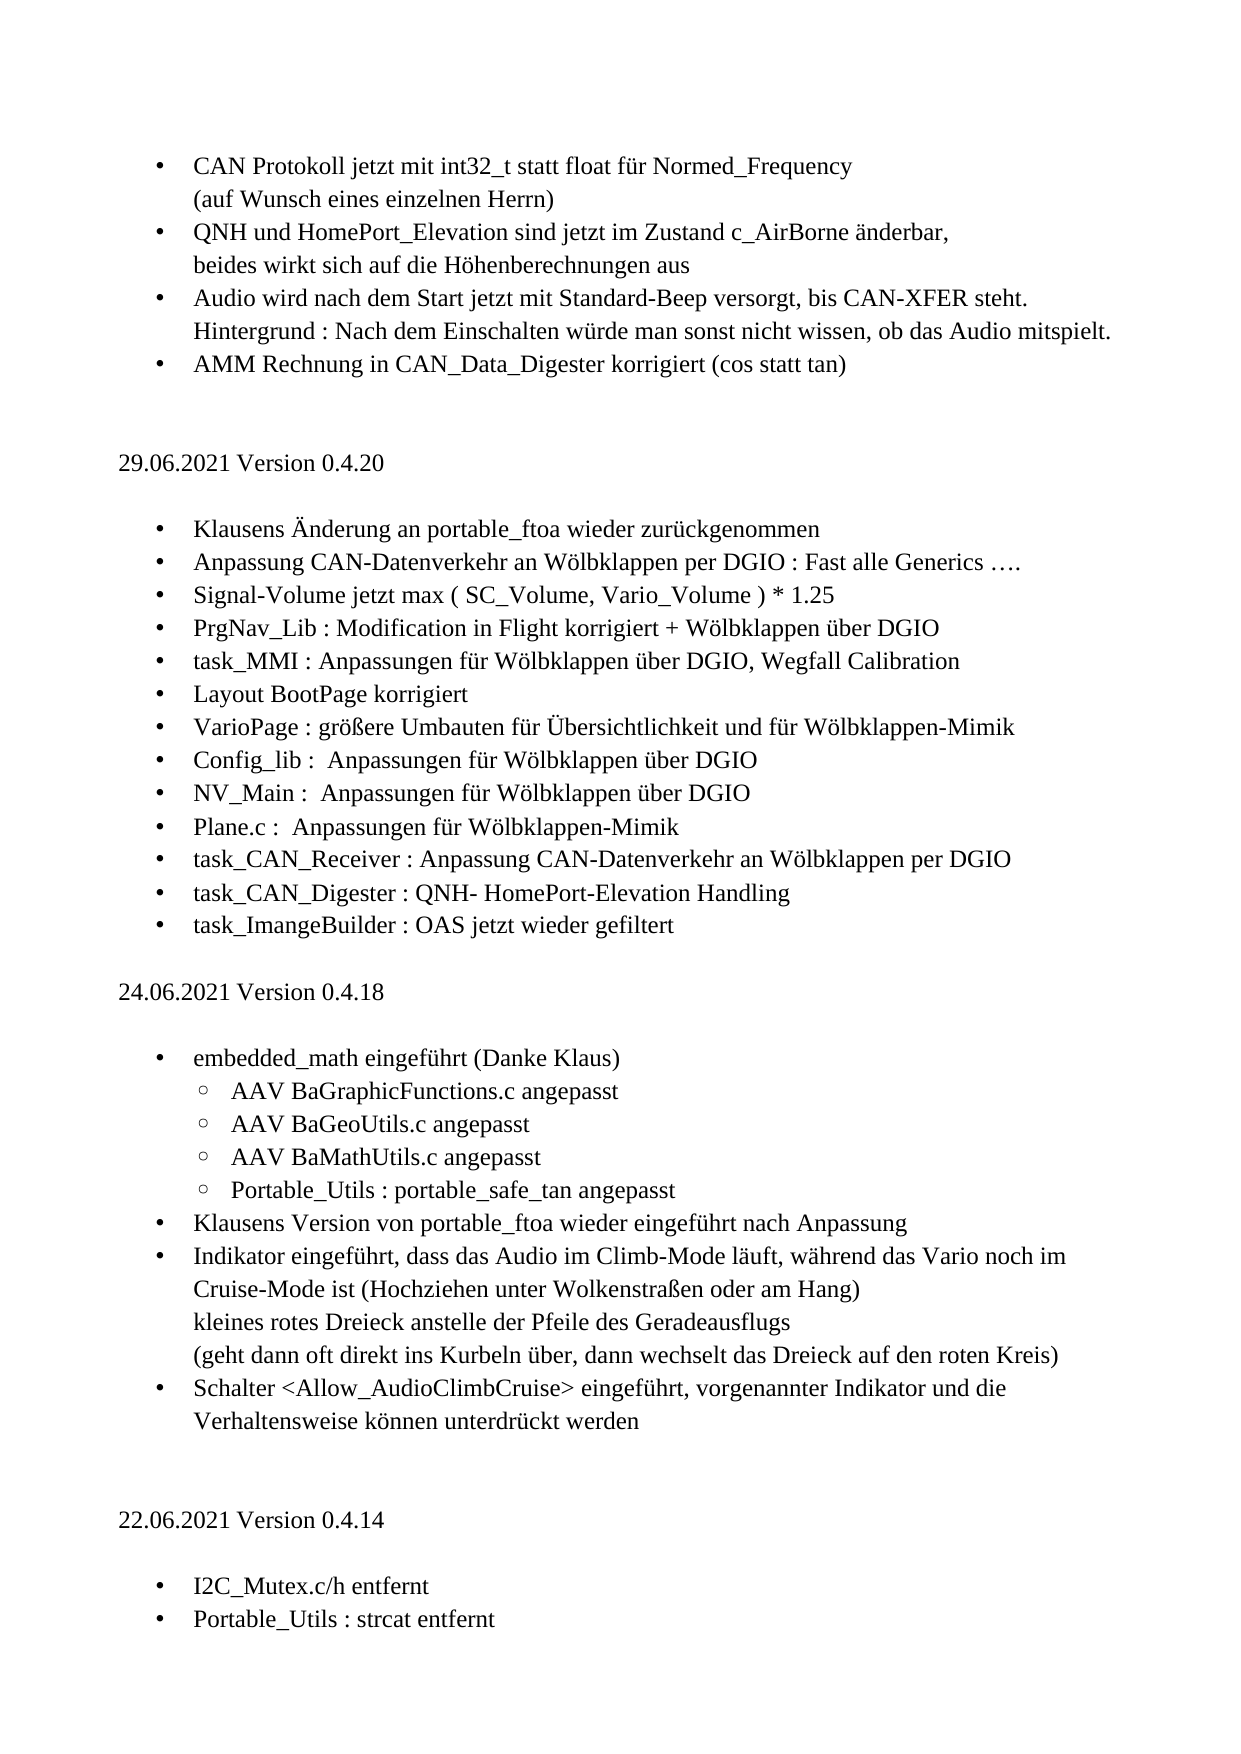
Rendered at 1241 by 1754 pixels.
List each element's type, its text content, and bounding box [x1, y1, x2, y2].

list Layout BootPage korrigiert [156, 679, 1122, 708]
list task_CAN_Receiver : Anpassung CAN-Datenverkehr an Wölbklappen per DGIO [156, 844, 1122, 873]
list Anpassung CAN-Datenverkehr an Wölbklappen per DGIO : Fast alle Generics …. [156, 547, 1122, 576]
list VarioPage : größere Umbauten für Übersichtlichkeit und für Wölbklappen-Mimik [156, 712, 1122, 741]
list AAV BaGraphicFunctions.c angepasst [193, 1076, 1122, 1104]
list Portable_Utils : strcat entfernt [156, 1604, 1122, 1633]
text 24.06.2021 Version 0.4.18 [118, 977, 1122, 1005]
list task_ImangeBuilder : OAS jetzt wieder gefiltert [156, 911, 1122, 939]
list Signal-Volume jetzt max ( SC_Volume, Vario_Volume ) * 1.25 [156, 580, 1122, 609]
list embedded_math eingeführt (Danke Klaus) [156, 1043, 1122, 1071]
list Schalter <Allow_AudioClimbCruise> eingeführt, vorgenannter Indikator und die Verhaltensweise können unterdrückt werden [156, 1373, 1122, 1435]
list AAV BaGeoUtils.c angepasst [193, 1109, 1122, 1137]
list Klausens Version von portable_ftoa wieder eingeführt nach Anpassung [156, 1208, 1122, 1237]
list QNH und HomePort_Elevation sind jetzt im Zustand c_AirBorne änderbar, beides wirkt sich auf die Höhenberechnungen aus [156, 217, 1122, 279]
list AAV BaMathUtils.c angepasst [193, 1142, 1122, 1171]
text 29.06.2021 Version 0.4.20 [118, 448, 1122, 477]
list Portable_Utils : portable_safe_tan angepasst [193, 1175, 1122, 1203]
text 22.06.2021 Version 0.4.14 [118, 1505, 1122, 1534]
list Klausens Änderung an portable_ftoa wieder zurückgenommen [156, 514, 1122, 543]
list AMM Rechnung in CAN_Data_Digester korrigiert (cos statt tan) [156, 349, 1122, 378]
list Plane.c : Anpassungen für Wölbklappen-Mimik [156, 812, 1122, 840]
list NV_Main : Anpassungen für Wölbklappen über DGIO [156, 778, 1122, 807]
list Config_lib : Anpassungen für Wölbklappen über DGIO [156, 746, 1122, 774]
list Indikator eingeführt, dass das Audio im Climb-Mode läuft, während das Vario noch im Cruise-Mode ist (Hochziehen unter Wolkenstraßen oder am Hang) kleines rotes Dreieck anstelle der Pfeile des Geradeausflugs (geht dann oft direkt ins Kurbeln über, dann wechselt das Dreieck auf den roten Kreis) [156, 1241, 1122, 1369]
list Audio wird nach dem Start jetzt mit Standard-Beep versorgt, bis CAN-XFER steht. Hintergrund : Nach dem Einschalten würde man sonst nicht wissen, ob das Audio mitspielt. [156, 283, 1122, 345]
list I2C_Mutex.c/h entfernt [156, 1571, 1122, 1600]
list CAN Protokoll jetzt mit int32_t statt float für Normed_Frequency (auf Wunsch eines einzelnen Herrn) [156, 151, 1122, 213]
list task_MMI : Anpassungen für Wölbklappen über DGIO, Wegfall Calibration [156, 646, 1122, 675]
list task_CAN_Digester : QNH- HomePort-Elevation Handling [156, 878, 1122, 906]
list PrgNav_Lib : Modification in Flight korrigiert + Wölbklappen über DGIO [156, 613, 1122, 642]
